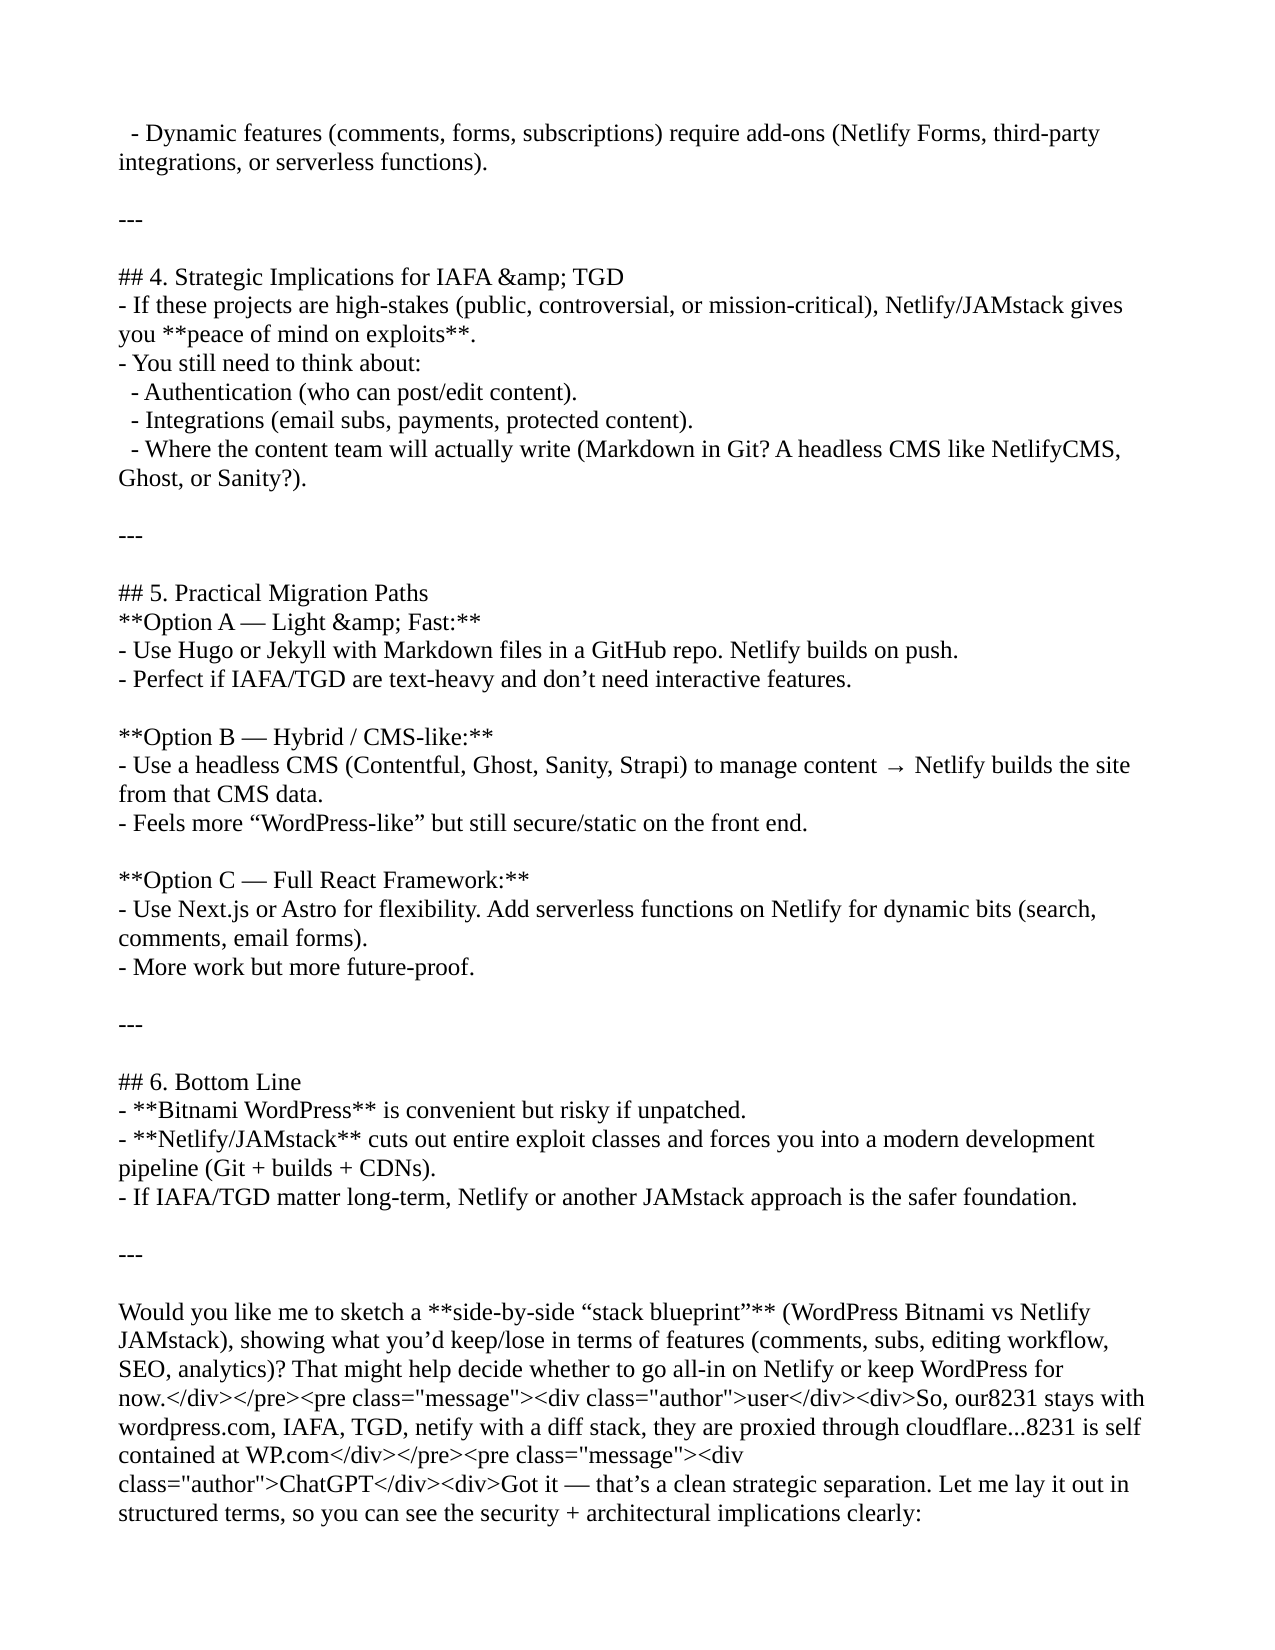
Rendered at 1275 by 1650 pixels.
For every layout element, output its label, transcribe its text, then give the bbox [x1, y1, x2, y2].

text **Option C — Full React Framework:** [118, 866, 1157, 894]
text --- [118, 521, 1157, 549]
text - Authentication (who can post/edit content). [118, 377, 1157, 406]
text **Option A — Light &amp; Fast:** [118, 607, 1157, 636]
text - Feels more “WordPress-like” but still secure/static on the front end. [118, 808, 1157, 837]
text ## 4. Strategic Implications for IAFA &amp; TGD [118, 262, 1157, 291]
text --- [118, 1009, 1157, 1038]
text - Use Hugo or Jekyll with Markdown files in a GitHub repo. Netlify builds on push. [118, 636, 1157, 664]
text --- [118, 1239, 1157, 1268]
text - More work but more future-proof. [118, 952, 1157, 981]
text - **Netlify/JAMstack** cuts out entire exploit classes and forces you into a modern development pipeline (Git + builds + CDNs). [118, 1124, 1157, 1182]
text - Integrations (email subs, payments, protected content). [118, 406, 1157, 434]
text - Dynamic features (comments, forms, subscriptions) require add-ons (Netlify Forms, third-party integrations, or serverless functions). [118, 118, 1157, 176]
text --- [118, 204, 1157, 233]
text - If these projects are high-stakes (public, controversial, or mission-critical), Netlify/JAMstack gives you **peace of mind on exploits**. [118, 291, 1157, 348]
text Would you like me to sketch a **side-by-side “stack blueprint”** (WordPress Bitnami vs Netlify JAMstack), showing what you’d keep/lose in terms of features (comments, subs, editing workflow, SEO, analytics)? That might help decide whether to go all-in on Netlify or keep WordPress for now.</div></pre><pre class="message"><div class="author">user</div><div>So, our8231 stays with wordpress.com, IAFA, TGD, netify with a diff stack, they are proxied through cloudflare...8231 is self contained at WP.com</div></pre><pre class="message"><div class="author">ChatGPT</div><div>Got it — that’s a clean strategic separation. Let me lay it out in structured terms, so you can see the security + architectural implications clearly: [118, 1297, 1157, 1527]
text **Option B — Hybrid / CMS-like:** [118, 722, 1157, 751]
text - Use a headless CMS (Contentful, Ghost, Sanity, Strapi) to manage content → Netlify builds the site from that CMS data. [118, 751, 1157, 808]
text - You still need to think about: [118, 348, 1157, 377]
text - **Bitnami WordPress** is convenient but risky if unpatched. [118, 1096, 1157, 1124]
text - Perfect if IAFA/TGD are text-heavy and don’t need interactive features. [118, 664, 1157, 693]
text - Where the content team will actually write (Markdown in Git? A headless CMS like NetlifyCMS, Ghost, or Sanity?). [118, 434, 1157, 492]
text ## 5. Practical Migration Paths [118, 578, 1157, 607]
text ## 6. Bottom Line [118, 1067, 1157, 1096]
text - If IAFA/TGD matter long-term, Netlify or another JAMstack approach is the safer foundation. [118, 1182, 1157, 1211]
text - Use Next.js or Astro for flexibility. Add serverless functions on Netlify for dynamic bits (search, comments, email forms). [118, 894, 1157, 952]
